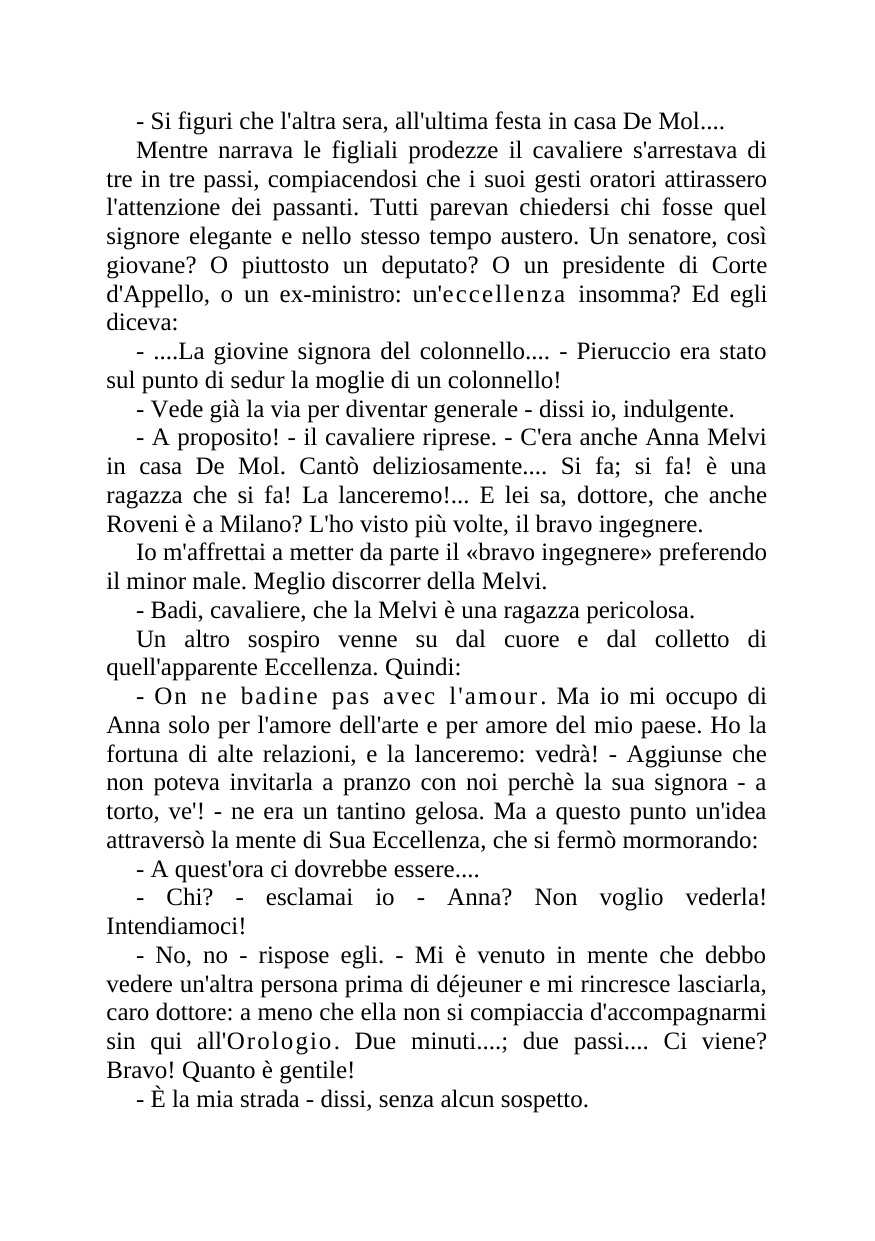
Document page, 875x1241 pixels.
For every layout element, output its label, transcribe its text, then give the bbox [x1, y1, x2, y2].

text - Vede già la via per diventar generale - dissi io, indulgente. [106, 394, 768, 422]
text - A proposito! - il cavaliere riprese. - C'era anche Anna Melvi in casa De Mol. Cantò deliziosamente.... Si fa; si fa! è una ragazza che si fa! La lanceremo!... E lei sa, dottore, che anche Roveni è a Milano? L'ho visto più volte, il bravo ingegnere. [106, 422, 768, 537]
text Un altro sospiro venne su dal cuore e dal colletto di quell'apparente Eccellenza. Quindi: [106, 624, 768, 681]
text - Si figuri che l'altra sera, all'ultima festa in casa De Mol.... [106, 106, 768, 135]
text - È la mia strada - dissi, senza alcun sospetto. [106, 1084, 768, 1112]
text - A quest'ora ci dovrebbe essere.... [106, 854, 768, 882]
text - On ne badine pas avec l'amour. Ma io mi occupo di Anna solo per l'amore dell'arte e per amore del mio paese. Ho la fortuna di alte relazioni, e la lanceremo: vedrà! - Aggiunse che non poteva invitarla a pranzo con noi perchè la sua signora - a torto, ve'! - ne era un tantino gelosa. Ma a questo punto un'idea attraversò la mente di Sua Eccellenza, che si fermò mormorando: [106, 681, 768, 854]
text Mentre narrava le figliali prodezze il cavaliere s'arrestava di tre in tre passi, compiacendosi che i suoi gesti oratori attirassero l'attenzione dei passanti. Tutti parevan chiedersi chi fosse quel signore elegante e nello stesso tempo austero. Un senatore, così giovane? O piuttosto un deputato? O un presidente di Corte d'Appello, o un ex-ministro: un'eccellenza insomma? Ed egli diceva: [106, 135, 768, 336]
text - No, no - rispose egli. - Mi è venuto in mente che debbo vedere un'altra persona prima di déjeuner e mi rincresce lasciarla, caro dottore: a meno che ella non si compiaccia d'accompagnarmi sin qui all'Orologio. Due minuti....; due passi.... Ci viene? Bravo! Quanto è gentile! [106, 940, 768, 1084]
text - Badi, cavaliere, che la Melvi è una ragazza pericolosa. [106, 595, 768, 624]
text Io m'affrettai a metter da parte il «bravo ingegnere» preferendo il minor male. Meglio discorrer della Melvi. [106, 537, 768, 595]
text - Chi? - esclamai io - Anna? Non voglio vederla! Intendiamoci! [106, 882, 768, 940]
text - ....La giovine signora del colonnello.... - Pieruccio era stato sul punto di sedur la moglie di un colonnello! [106, 336, 768, 394]
